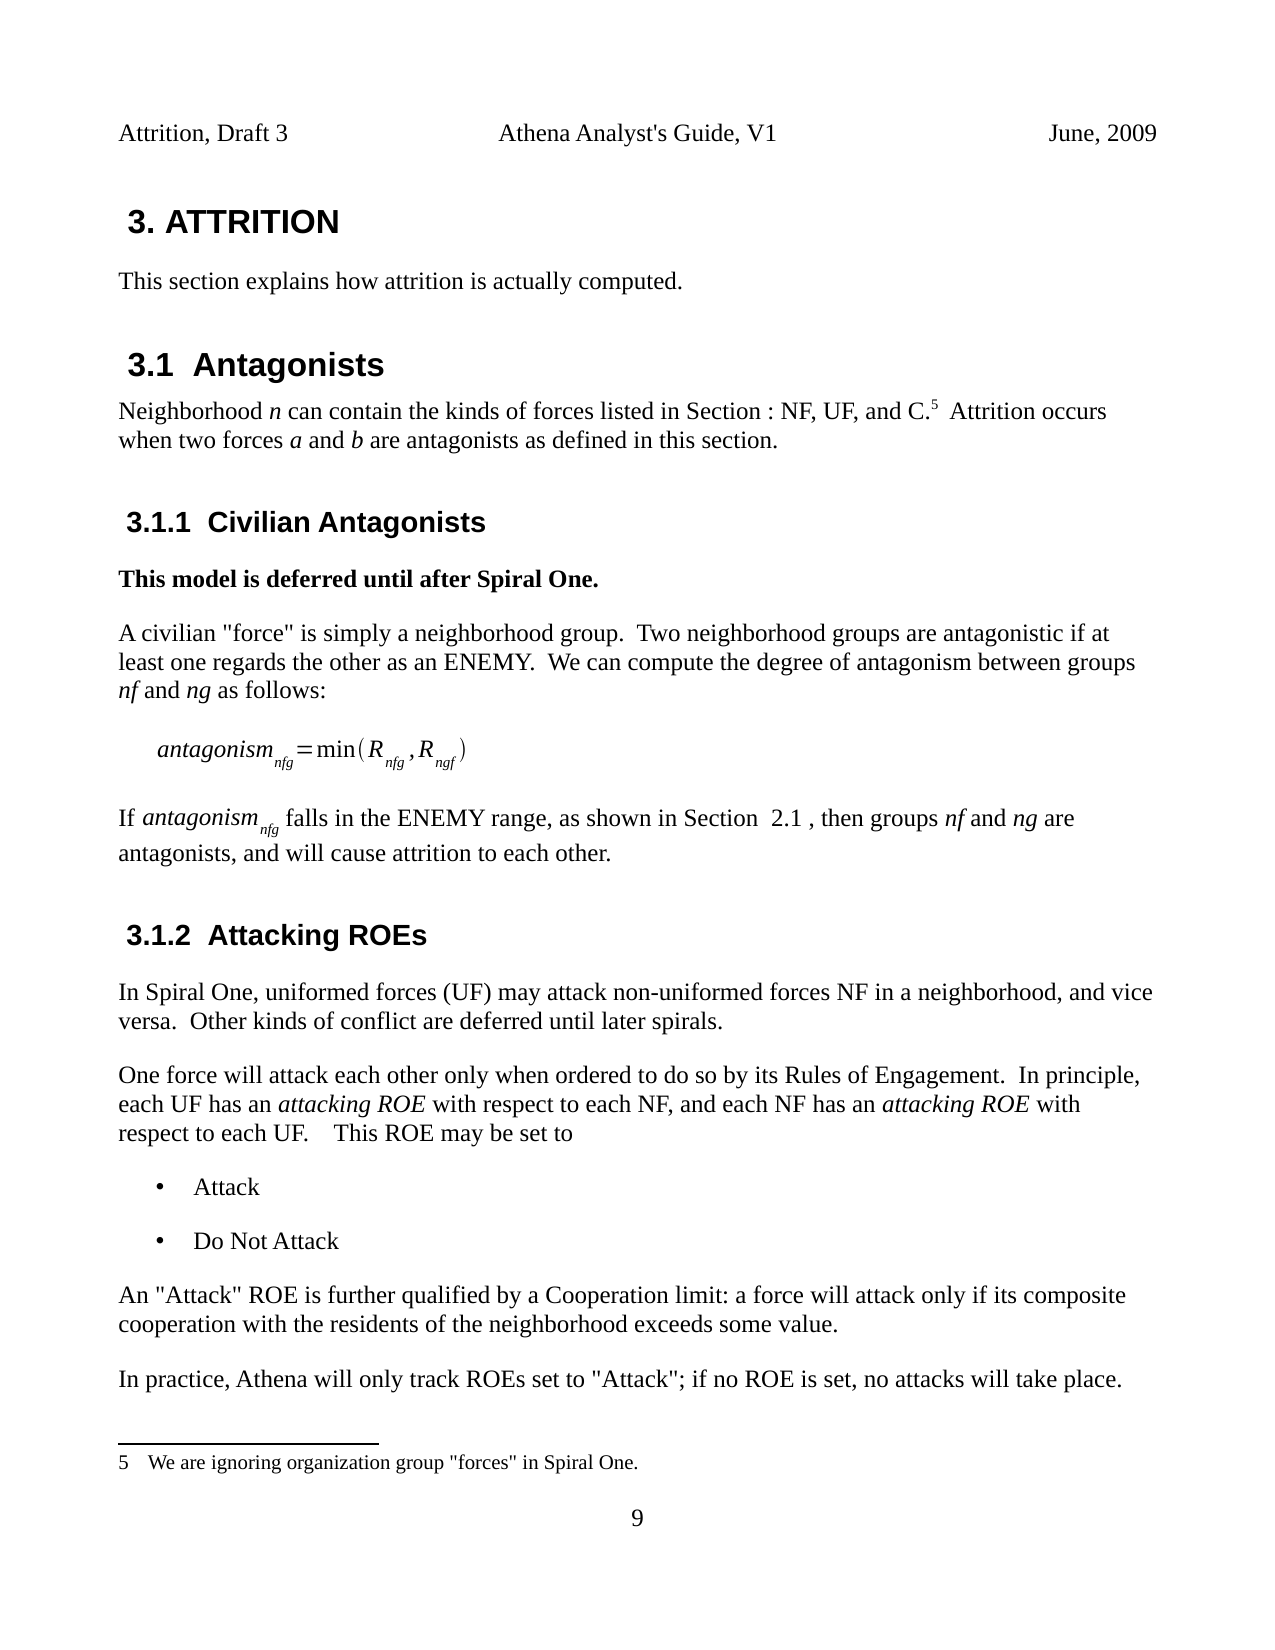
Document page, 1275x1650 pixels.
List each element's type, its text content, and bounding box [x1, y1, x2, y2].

list Do Not Attack [156, 1226, 1157, 1255]
text We are ignoring organization group "forces" in Spiral One. [118, 1449, 1157, 1474]
text If falls in the ENEMY range, as shown in Section 2.1 , then groups nf and ng are antagonists, and will cause attrition to each other. [118, 797, 1157, 867]
text A civilian "force" is simply a neighborhood group. Two neighborhood groups are antagonistic if at least one regards the other as an ENEMY. We can compute the degree of antagonism between groups nf and ng as follows: [118, 618, 1157, 704]
text One force will attack each other only when ordered to do so by its Rules of Engagement. In principle, each UF has an attacking ROE with respect to each NF, and each NF has an attacking ROE with respect to each UF. This ROE may be set to [118, 1060, 1157, 1147]
text This section explains how attrition is actually computed. [118, 266, 1157, 294]
text Neighborhood n can contain the kinds of forces listed in Section : NF, UF, and C. Attrition occurs when two forces a and b are antagonists as defined in this section. [118, 396, 1157, 453]
text This model is deferred until after Spiral One. [118, 564, 1157, 592]
subtitle Attacking ROEs [118, 918, 1157, 952]
text In Spiral One, uniformed forces (UF) may attack non-uniformed forces NF in a neighborhood, and vice versa. Other kinds of conflict are deferred until later spirals. [118, 977, 1157, 1035]
subtitle Civilian Antagonists [118, 504, 1157, 538]
subtitle Antagonists [118, 345, 1157, 383]
subtitle Attrition [118, 202, 1157, 240]
text In practice, Athena will only track ROEs set to "Attack"; if no ROE is set, no attacks will take place. [118, 1364, 1157, 1392]
list Attack [156, 1172, 1157, 1201]
text An "Attack" ROE is further qualified by a Cooperation limit: a force will attack only if its composite cooperation with the residents of the neighborhood exceeds some value. [118, 1281, 1157, 1338]
